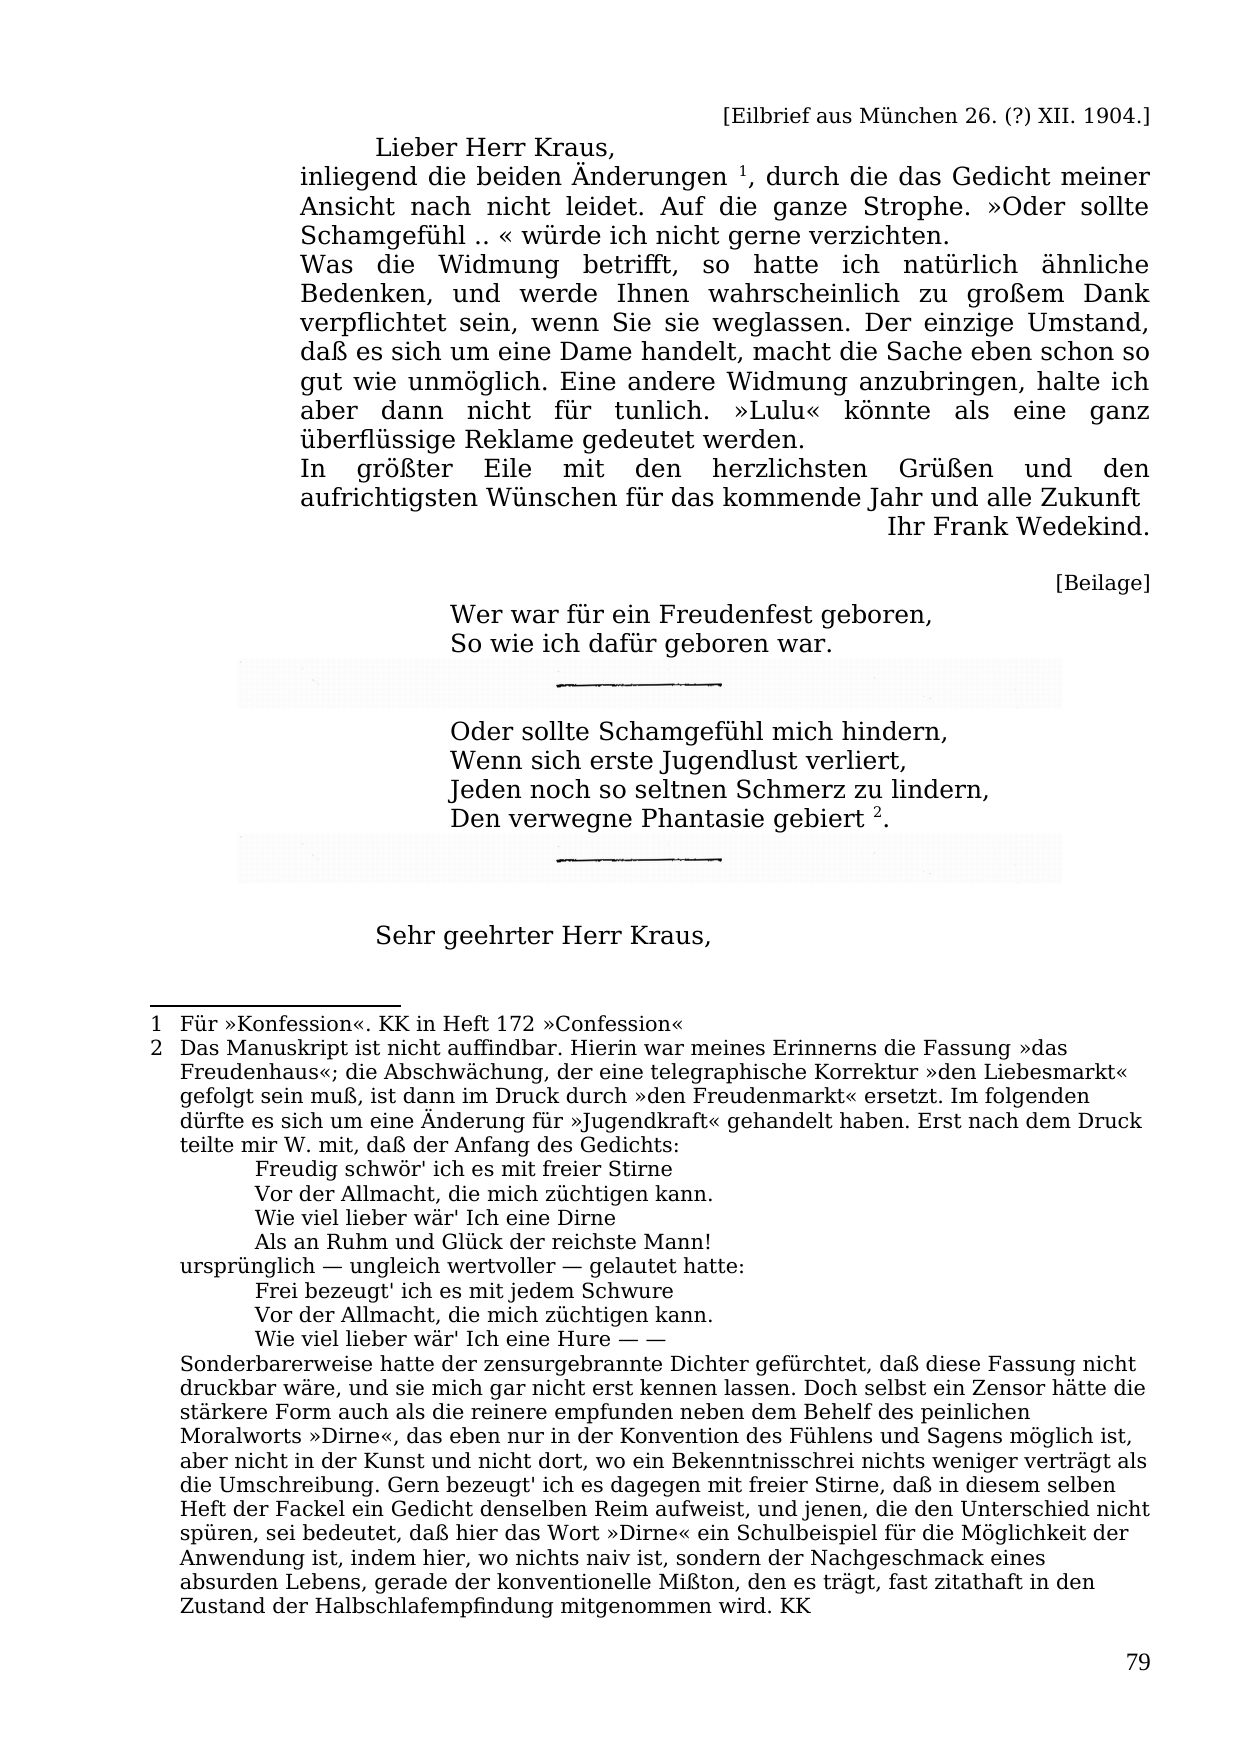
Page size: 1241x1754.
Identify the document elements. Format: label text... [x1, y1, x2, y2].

text Lieber Herr Kraus, [300, 128, 1151, 162]
text Den verwegne Phantasie gebiert . [300, 804, 1151, 833]
picture [237, 833, 1063, 884]
text Sehr geehrter Herr Kraus, [300, 921, 1151, 950]
text [Beilage] [150, 571, 1151, 595]
text Wer war für ein Freudenfest geboren, [300, 595, 1151, 629]
text Wie viel lieber wär' Ich eine Dirne [150, 1206, 1151, 1230]
text Oder sollte Schamgefühl mich hindern, [300, 658, 1151, 746]
text Das Manuskript ist nicht auffindbar. Hierin war meines Erinnerns die Fassung »das Freudenhaus«; die Abschwächung, der eine telegraphische Korrektur »den Liebesmarkt« gefolgt sein muß, ist dann im Druck durch »den Freudenmarkt« ersetzt. Im folgenden dürfte es sich um eine Änderung für »Jugendkraft« gehandelt haben. Erst nach dem Druck teilte mir W. mit, daß der Anfang des Gedichts: [150, 1036, 1151, 1157]
picture [237, 658, 1063, 709]
text Vor der Allmacht, die mich züchtigen kann. [150, 1182, 1151, 1206]
text Ihr Frank Wedekind. [300, 512, 1151, 542]
text [Eilbrief aus München 26. (?) XII. 1904.] [150, 104, 1151, 128]
text Als an Ruhm und Glück der reichste Mann! ursprünglich — ungleich wertvoller — gelautet hatte: [150, 1230, 1151, 1279]
text Jeden noch so seltnen Schmerz zu lindern, [300, 775, 1151, 804]
text Freudig schwör' ich es mit freier Stirne [150, 1157, 1151, 1182]
text Für »Konfession«. KK in Heft 172 »Confession« [150, 1012, 1151, 1036]
text So wie ich dafür geboren war. [300, 629, 1151, 658]
text Wenn sich erste Jugendlust verliert, [300, 746, 1151, 775]
text In größter Eile mit den herzlichsten Grüßen und den aufrichtigsten Wünschen für das kommende Jahr und alle Zukunft [300, 454, 1151, 512]
text inliegend die beiden Änderungen , durch die das Gedicht meiner Ansicht nach nicht leidet. Auf die ganze Strophe. »Oder sollte Schamgefühl .. « würde ich nicht gerne verzichten. [300, 162, 1151, 250]
text Frei bezeugt' ich es mit jedem Schwure [150, 1279, 1151, 1303]
text Wie viel lieber wär' Ich eine Hure — — Sonderbarerweise hatte der zensurgebrannte Dichter gefürchtet, daß diese Fassung nicht druckbar wäre, und sie mich gar nicht erst kennen lassen. Doch selbst ein Zensor hätte die stärkere Form auch als die reinere empfunden neben dem Behelf des peinlichen Moralworts »Dirne«, das eben nur in der Konvention des Fühlens und Sagens möglich ist, aber nicht in der Kunst und nicht dort, wo ein Bekenntnisschrei nichts weniger verträgt als die Umschreibung. Gern bezeugt' ich es dagegen mit freier Stirne, daß in diesem selben Heft der Fackel ein Gedicht denselben Reim aufweist, und jenen, die den Unterschied nicht spüren, sei bedeutet, daß hier das Wort »Dirne« ein Schulbeispiel für die Möglichkeit der Anwendung ist, indem hier, wo nichts naiv ist, sondern der Nachgeschmack eines absurden Lebens, gerade der konventionelle Mißton, den es trägt, fast zitathaft in den Zustand der Halbschlafempfindung mitgenommen wird. KK [150, 1327, 1151, 1618]
text Vor der Allmacht, die mich züchtigen kann. [150, 1303, 1151, 1327]
text Was die Widmung betrifft, so hatte ich natürlich ähnliche Bedenken, und werde Ihnen wahrscheinlich zu großem Dank verpflichtet sein, wenn Sie sie weglassen. Der einzige Umstand, daß es sich um eine Dame handelt, macht die Sache eben schon so gut wie unmöglich. Eine andere Widmung anzubringen, halte ich aber dann nicht für tunlich. »Lulu« könnte als eine ganz überflüssige Reklame gedeutet werden. [300, 250, 1151, 454]
